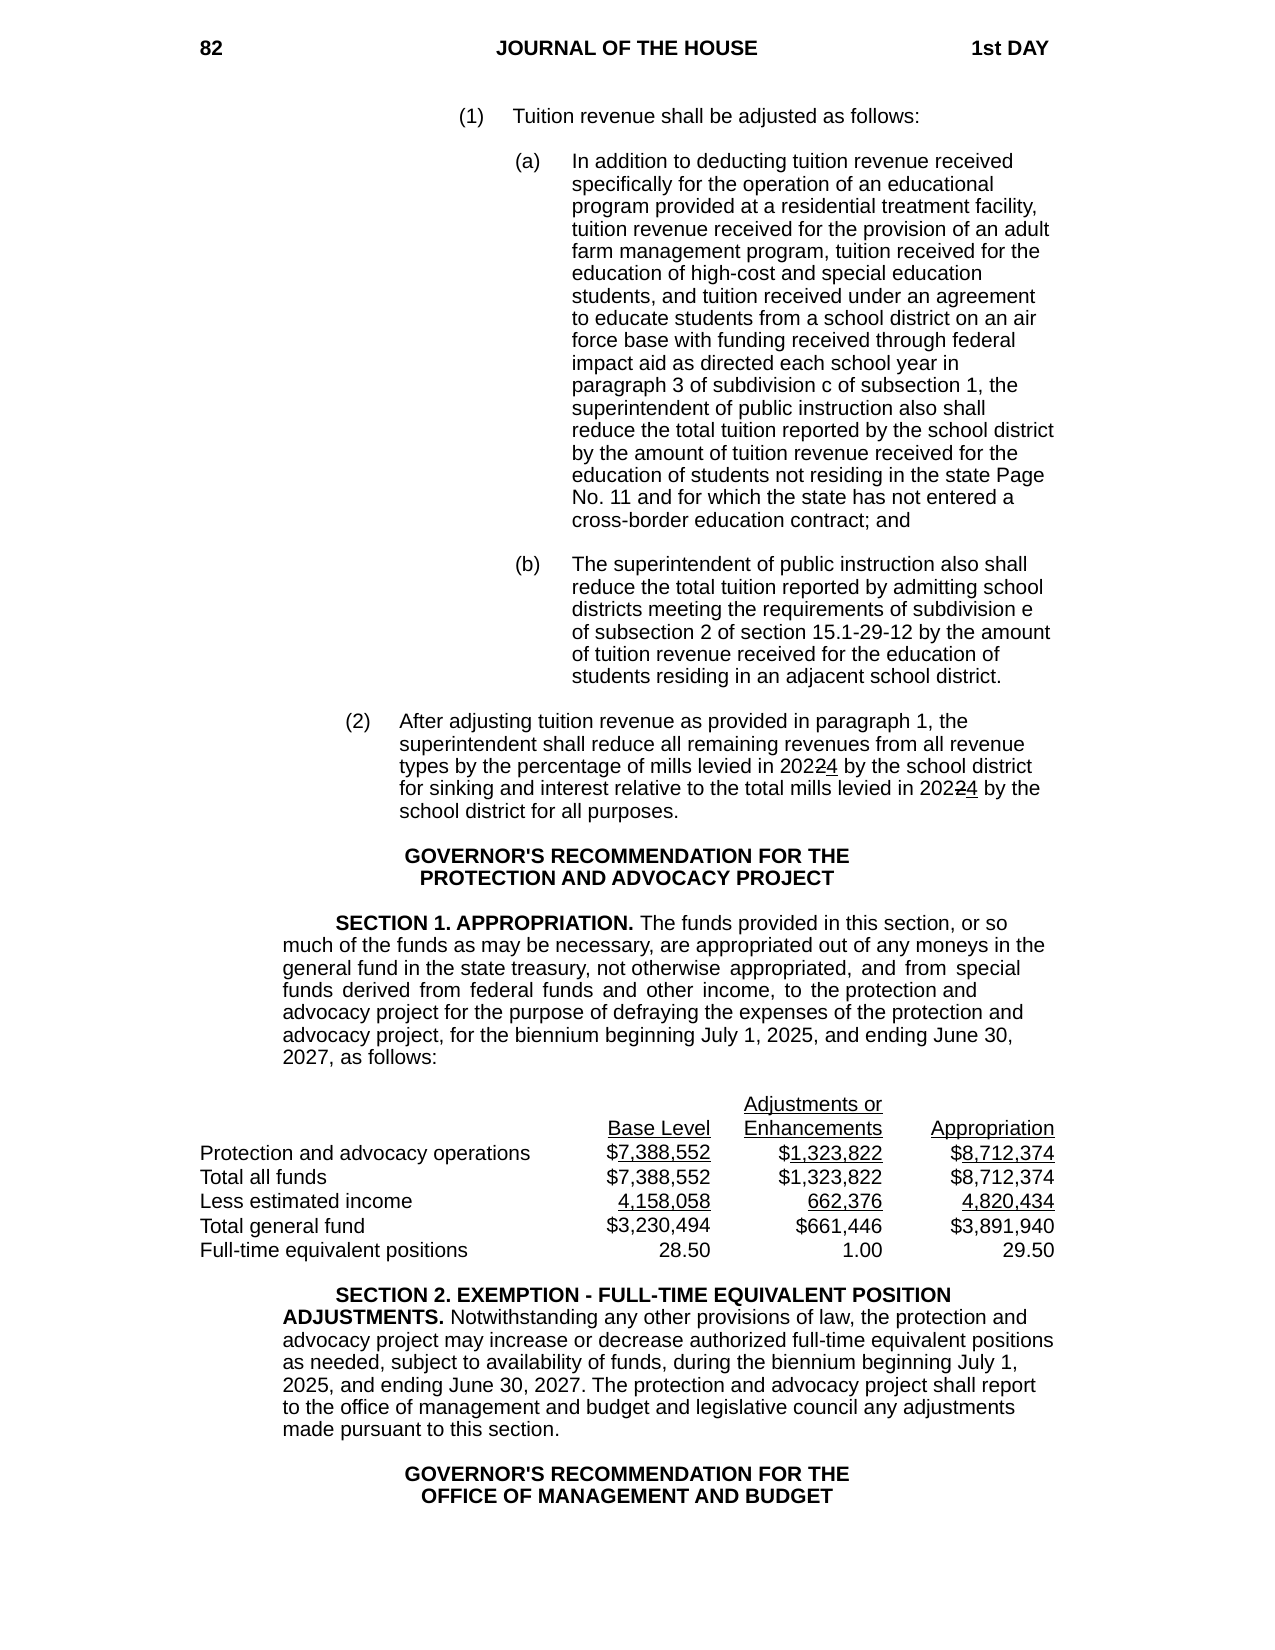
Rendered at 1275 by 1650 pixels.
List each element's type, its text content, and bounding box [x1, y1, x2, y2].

text (b) The superintendent of public instruction also shall reduce the total tuition reported by admitting school districts meeting the requirements of subdivision e of subsection 2 of section 15.1-29-12 by the amount of tuition revenue received for the education of students residing in an adjacent school district. [199, 554, 1054, 688]
table_cell $8,712,374 [883, 1140, 1054, 1164]
table_cell 28.50 [539, 1238, 710, 1262]
title GOVERNOR'S RECOMMENDATION FOR THE [199, 1464, 1054, 1486]
table_cell $3,230,494 [539, 1213, 710, 1238]
title [0, 0, 118, 42]
title PROTECTION AND ADVOCACY PROJECT [199, 867, 1054, 890]
title OFFICE OF MANAGEMENT AND BUDGET [199, 1486, 1054, 1508]
table_cell Total all funds [200, 1165, 538, 1189]
subtitle Page 82 [9, 9, 109, 33]
table_cell 1.00 [710, 1238, 882, 1262]
text SECTION 1. APPROPRIATION. The funds provided in this section, or so much of the funds as may be necessary, are appropriated out of any moneys in the general fund in the state treasury, not otherwise appropriated, and from special funds derived from federal funds and other income, to the protection and advocacy project for the purpose of defraying the expenses of the protection and advocacy project, for the biennium beginning July 1, 2025, and ending June 30, 2027, as follows: [282, 912, 1054, 1069]
table_cell 4,820,434 [883, 1189, 1054, 1213]
table_cell $7,388,552 [539, 1165, 710, 1189]
title GOVERNOR'S RECOMMENDATION FOR THE [199, 845, 1054, 867]
text (1) Tuition revenue shall be adjusted as follows: [199, 106, 1054, 128]
text SECTION 2. EXEMPTION - FULL-TIME EQUIVALENT POSITION ADJUSTMENTS. Notwithstanding any other provisions of law, the protection and advocacy project may increase or decrease authorized full-time equivalent positions as needed, subject to availability of funds, during the biennium beginning July 1, 2025, and ending June 30, 2027. The protection and advocacy project shall report to the office of management and budget and legislative council any adjustments made pursuant to this section. [282, 1284, 1054, 1441]
table_header [200, 1091, 538, 1140]
table_cell $1,323,822 [710, 1165, 882, 1189]
table_cell $1,323,822 [710, 1140, 882, 1164]
text (2) After adjusting tuition revenue as provided in paragraph 1, the superintendent shall reduce all remaining revenues from all revenue types by the percentage of mills levied in 20224 by the school district for sinking and interest relative to the total mills levied in 20224 by the school district for all purposes. [199, 711, 1054, 823]
table_header Adjustments or Enhancements [710, 1091, 882, 1140]
table_cell $3,891,940 [883, 1213, 1054, 1238]
table_cell $8,712,374 [883, 1165, 1054, 1189]
table_cell Full-time equivalent positions [200, 1238, 538, 1262]
table_header Base Level [539, 1091, 710, 1140]
table_cell 4,158,058 [539, 1189, 710, 1213]
table_cell 662,376 [710, 1189, 882, 1213]
text (a) In addition to deducting tuition revenue received specifically for the operation of an educational program provided at a residential treatment facility, tuition revenue received for the provision of an adult farm management program, tuition received for the education of high-cost and special education students, and tuition received under an agreement to educate students from a school district on an air force base with funding received through federal impact aid as directed each school year in paragraph 3 of subdivision c of subsection 1, the superintendent of public instruction also shall reduce the total tuition reported by the school district by the amount of tuition revenue received for the education of students not residing in the state Page No. 11 and for which the state has not entered a cross-border education contract; and [199, 151, 1054, 532]
table_header Appropriation [883, 1091, 1054, 1140]
table_cell $7,388,552 [539, 1140, 710, 1164]
table_cell Less estimated income [200, 1189, 538, 1213]
table_cell $661,446 [710, 1213, 882, 1238]
table_cell 29.50 [883, 1238, 1054, 1262]
table_cell Protection and advocacy operations [200, 1140, 538, 1164]
table_cell Total general fund [200, 1213, 538, 1238]
